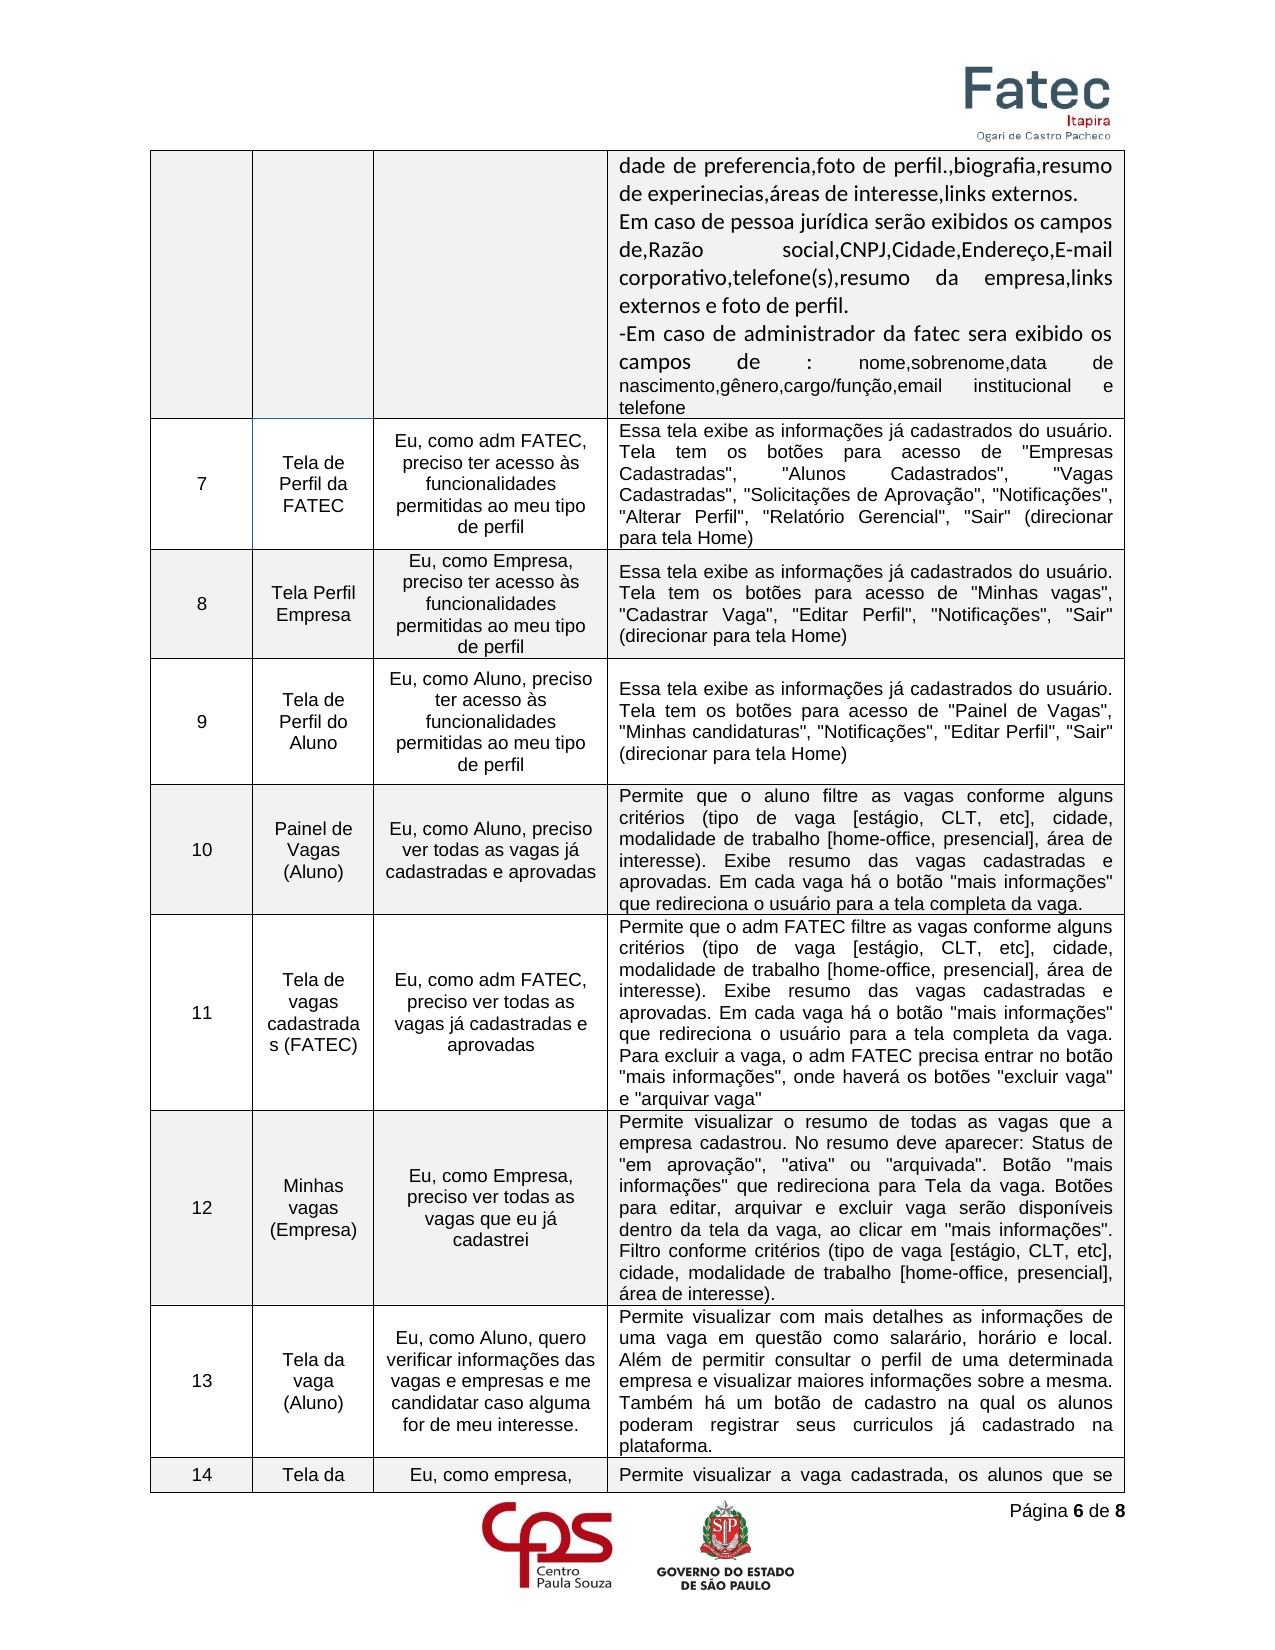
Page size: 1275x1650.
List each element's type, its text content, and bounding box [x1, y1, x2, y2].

table_cell Essa tela exibe as informações já cadastrados do usuário. Tela tem os botões para acesso de "Painel de Vagas", "Minhas candidaturas", "Notificações", "Editar Perfil", "Sair" (direcionar para tela Home) [608, 659, 1124, 784]
table_cell 8 [151, 550, 252, 658]
table_cell Painel de Vagas (Aluno) [253, 785, 373, 914]
table_cell Permite que o aluno filtre as vagas conforme alguns critérios (tipo de vaga [estágio, CLT, etc], cidade, modalidade de trabalho [home-office, presencial], área de interesse). Exibe resumo das vagas cadastradas e aprovadas. Em cada vaga há o botão "mais informações" que redireciona o usuário para a tela completa da vaga. [608, 785, 1124, 914]
table_cell [374, 151, 607, 418]
table_cell Tela da vaga (Aluno) [253, 1306, 373, 1457]
table_cell Eu, como empresa, [374, 1458, 607, 1492]
table_cell [151, 151, 252, 418]
table_cell 7 [151, 419, 252, 549]
table_cell 13 [151, 1306, 252, 1457]
table_cell Permite visualizar com mais detalhes as informações de uma vaga em questão como salarário, horário e local. Além de permitir consultar o perfil de uma determinada empresa e visualizar maiores informações sobre a mesma. Também há um botão de cadastro na qual os alunos poderam registrar seus curriculos já cadastrado na plataforma. [608, 1306, 1124, 1457]
table_cell Eu, como Aluno, preciso ter acesso às funcionalidades permitidas ao meu tipo de perfil [374, 659, 607, 784]
table_cell Permite visualizar a vaga cadastrada, os alunos que se [608, 1458, 1124, 1492]
table_cell Tela da [253, 1458, 373, 1492]
table_cell Eu, como Empresa, preciso ver todas as vagas que eu já cadastrei [374, 1111, 607, 1304]
table_cell 10 [151, 785, 252, 914]
table_cell 12 [151, 1111, 252, 1304]
table_cell Eu, como Aluno, quero verificar informações das vagas e empresas e me candidatar caso alguma for de meu interesse. [374, 1306, 607, 1457]
table_cell 9 [151, 659, 252, 784]
table_cell Essa tela exibe as informações já cadastrados do usuário. Tela tem os botões para acesso de "Minhas vagas", "Cadastrar Vaga", "Editar Perfil", "Notificações", "Sair" (direcionar para tela Home) [608, 550, 1124, 658]
table_cell Eu, como adm FATEC, preciso ver todas as vagas já cadastradas e aprovadas [374, 915, 607, 1109]
table_cell 14 [151, 1458, 252, 1492]
table_cell Permite que o adm FATEC filtre as vagas conforme alguns critérios (tipo de vaga [estágio, CLT, etc], cidade, modalidade de trabalho [home-office, presencial], área de interesse). Exibe resumo das vagas cadastradas e aprovadas. Em cada vaga há o botão "mais informações" que redireciona o usuário para a tela completa da vaga. Para excluir a vaga, o adm FATEC precisa entrar no botão "mais informações", onde haverá os botões "excluir vaga" e "arquivar vaga" [608, 915, 1124, 1109]
table_cell Tela Perfil Empresa [253, 550, 373, 658]
table_cell Eu, como Empresa, preciso ter acesso às funcionalidades permitidas ao meu tipo de perfil [374, 550, 607, 658]
table_cell Tela de Perfil da FATEC [253, 419, 373, 549]
table_cell Minhas vagas (Empresa) [253, 1111, 373, 1304]
picture [481, 1500, 615, 1590]
picture [657, 1500, 794, 1590]
table_cell Tela de Perfil do Aluno [253, 659, 373, 784]
picture [956, 61, 1125, 150]
table_cell 11 [151, 915, 252, 1109]
table_cell Essa tela exibe as informações já cadastrados do usuário. Tela tem os botões para acesso de "Empresas Cadastradas", "Alunos Cadastrados", "Vagas Cadastradas", "Solicitações de Aprovação", "Notificações", "Alterar Perfil", "Relatório Gerencial", "Sair" (direcionar para tela Home) [608, 419, 1124, 549]
table_cell Eu, como Aluno, preciso ver todas as vagas já cadastradas e aprovadas [374, 785, 607, 914]
table_cell [253, 151, 373, 418]
table_cell Permite visualizar o resumo de todas as vagas que a empresa cadastrou. No resumo deve aparecer: Status de "em aprovação", "ativa" ou "arquivada". Botão "mais informações" que redireciona para Tela da vaga. Botões para editar, arquivar e excluir vaga serão disponíveis dentro da tela da vaga, ao clicar em "mais informações". Filtro conforme critérios (tipo de vaga [estágio, CLT, etc], cidade, modalidade de trabalho [home-office, presencial], área de interesse). [608, 1111, 1124, 1304]
table_cell dade de preferencia,foto de perfil.,biografia,resumo de experinecias,áreas de interesse,links externos. Em caso de pessoa jurídica serão exibidos os campos de,Razão social,CNPJ,Cidade,Endereço,E-mail corporativo,telefone(s),resumo da empresa,links externos e foto de perfil. -Em caso de administrador da fatec sera exibido os campos de : nome,sobrenome,data de nascimento,gênero,cargo/função,email institucional e telefone [608, 151, 1124, 418]
table_cell Tela de vagas cadastradas (FATEC) [253, 915, 373, 1109]
table_cell Eu, como adm FATEC, preciso ter acesso às funcionalidades permitidas ao meu tipo de perfil [374, 419, 607, 549]
